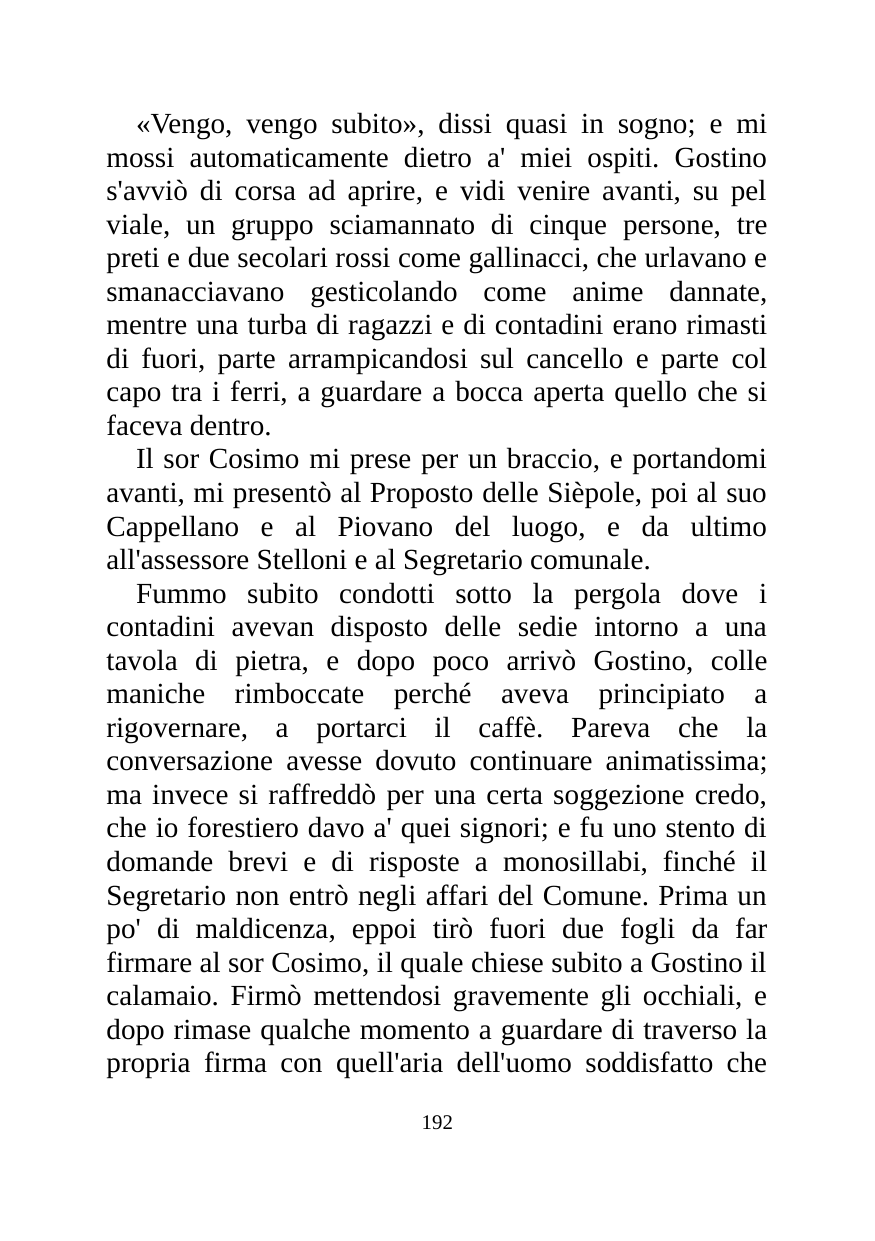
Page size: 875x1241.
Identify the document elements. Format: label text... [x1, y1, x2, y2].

text «Vengo, vengo subito», dissi quasi in sogno; e mi mossi automaticamente dietro a' miei ospiti. Gostino s'avviò di corsa ad aprire, e vidi venire avanti, su pel viale, un gruppo sciamannato di cinque persone, tre preti e due secolari rossi come gallinacci, che urlavano e smanacciavano gesticolando come anime dannate, mentre una turba di ragazzi e di contadini erano rimasti di fuori, parte arrampicandosi sul cancello e parte col capo tra i ferri, a guardare a bocca aperta quello che si faceva dentro. [106, 106, 768, 442]
text Il sor Cosimo mi prese per un braccio, e portandomi avanti, mi presentò al Proposto delle Sièpole, poi al suo Cappellano e al Piovano del luogo, e da ultimo all'assessore Stelloni e al Segretario comunale. [106, 442, 768, 576]
text Fummo subito condotti sotto la pergola dove i contadini avevan disposto delle sedie intorno a una tavola di pietra, e dopo poco arrivò Gostino, colle maniche rimboccate perché aveva principiato a rigovernare, a portarci il caffè. Pareva che la conversazione avesse dovuto continuare animatissima; ma invece si raffreddò per una certa soggezione credo, che io forestiero davo a' quei signori; e fu uno stento di domande brevi e di risposte a monosillabi, finché il Segretario non entrò negli affari del Comune. Prima un po' di maldicenza, eppoi tirò fuori due fogli da far firmare al sor Cosimo, il quale chiese subito a Gostino il calamaio. Firmò mettendosi gravemente gli occhiali, e dopo rimase qualche momento a guardare di traverso la propria firma con quell'aria dell'uomo soddisfatto che [106, 576, 768, 1079]
